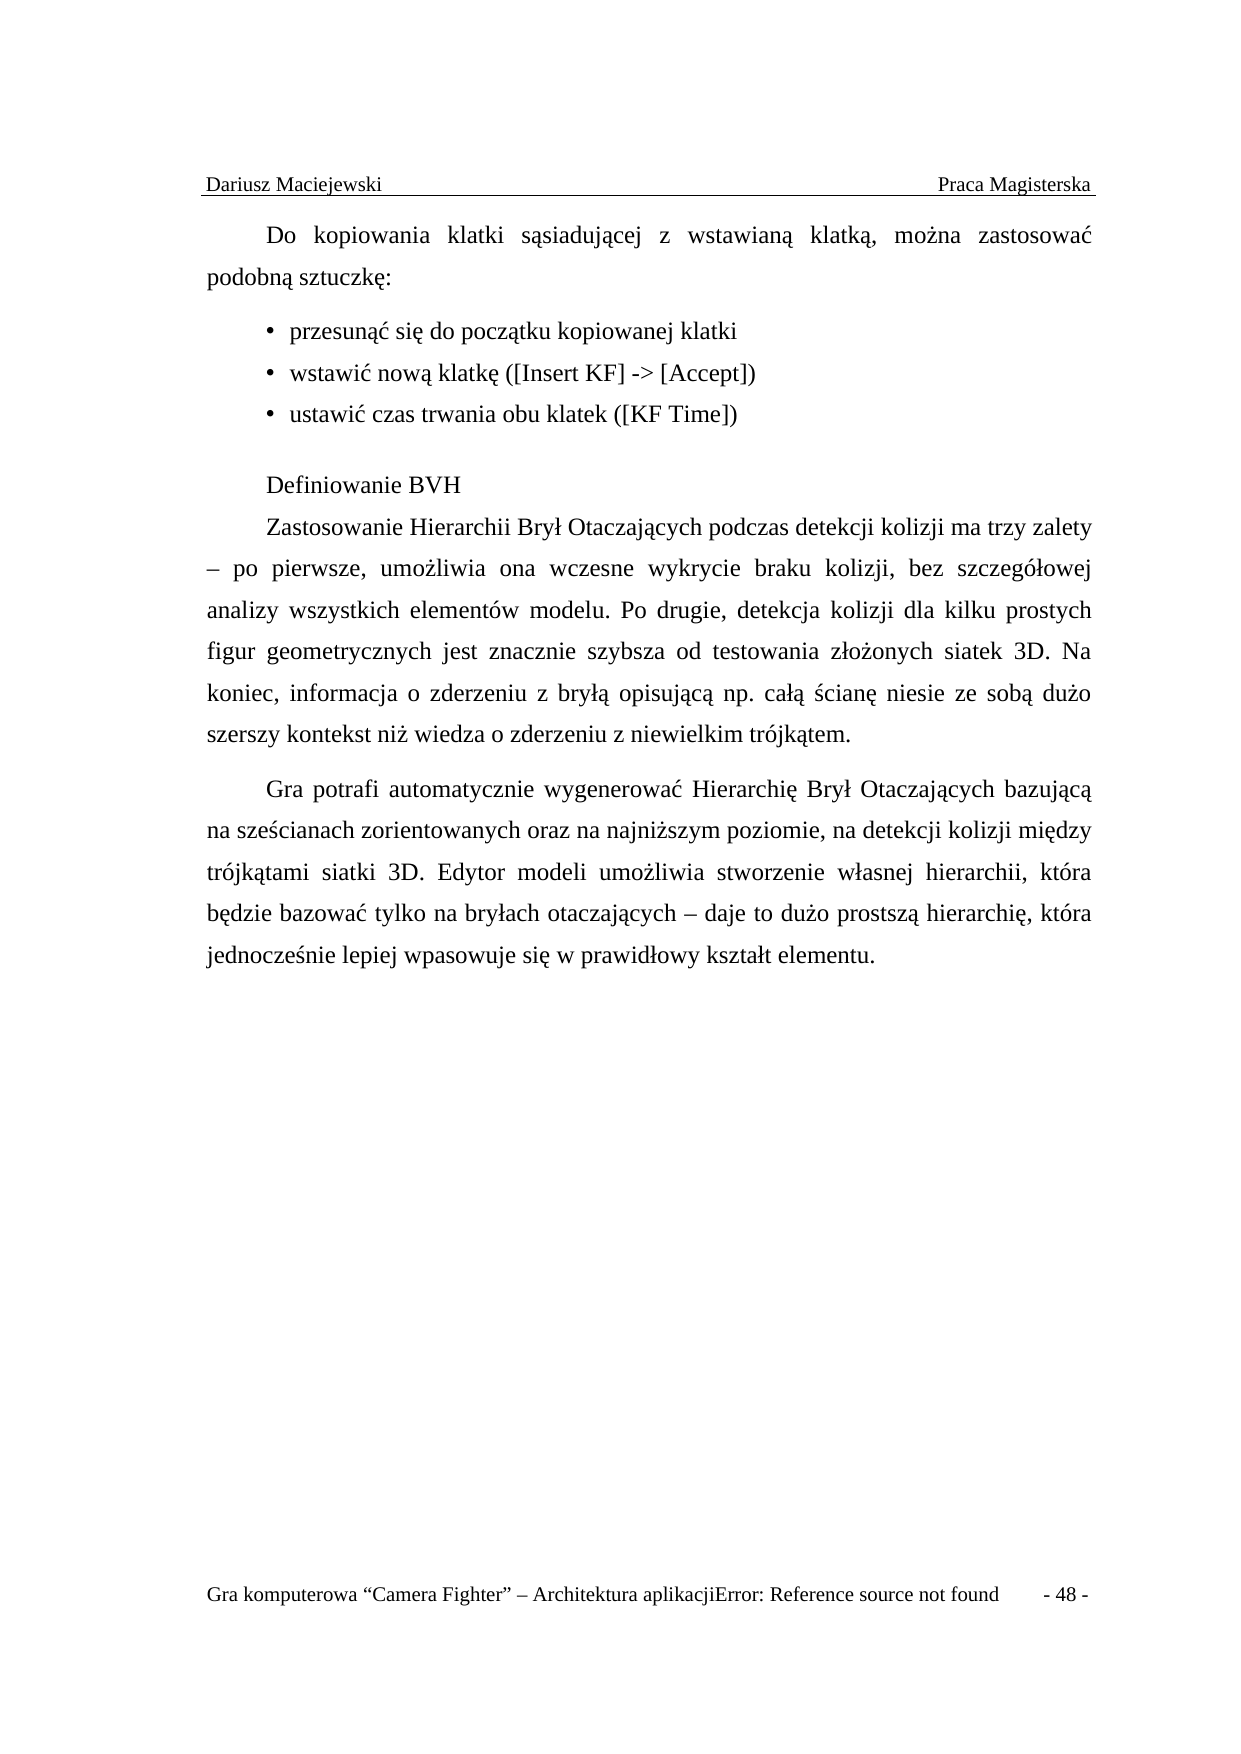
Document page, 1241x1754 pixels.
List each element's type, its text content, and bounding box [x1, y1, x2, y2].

text Zastosowanie Hierarchii Brył Otaczających podczas detekcji kolizji ma trzy zalety – po pierwsze, umożliwia ona wczesne wykrycie braku kolizji, bez szczegółowej analizy wszystkich elementów modelu. Po drugie, detekcja kolizji dla kilku prostych figur geometrycznych jest znacznie szybsza od testowania złożonych siatek 3D. Na koniec, informacja o zderzeniu z bryłą opisującą np. całą ścianę niesie ze sobą dużo szerszy kontekst niż wiedza o zderzeniu z niewielkim trójkątem. [207, 513, 1092, 748]
text Definiowanie BVH [207, 471, 1092, 499]
text Do kopiowania klatki sąsiadującej z wstawianą klatką, można zastosować podobną sztuczkę: [207, 221, 1092, 291]
text Gra potrafi automatycznie wygenerować Hierarchię Brył Otaczających bazującą na sześcianach zorientowanych oraz na najniższym poziomie, na detekcji kolizji między trójkątami siatki 3D. Edytor modeli umożliwia stworzenie własnej hierarchii, która będzie bazować tylko na bryłach otaczających – daje to dużo prostszą hierarchię, która jednocześnie lepiej wpasowuje się w prawidłowy kształt elementu. [207, 775, 1092, 969]
list wstawić nową klatkę ([Insert KF] -> [Accept]) [266, 359, 1092, 386]
list ustawić czas trwania obu klatek ([KF Time]) [266, 400, 1092, 428]
list przesunąć się do początku kopiowanej klatki [266, 317, 1092, 345]
